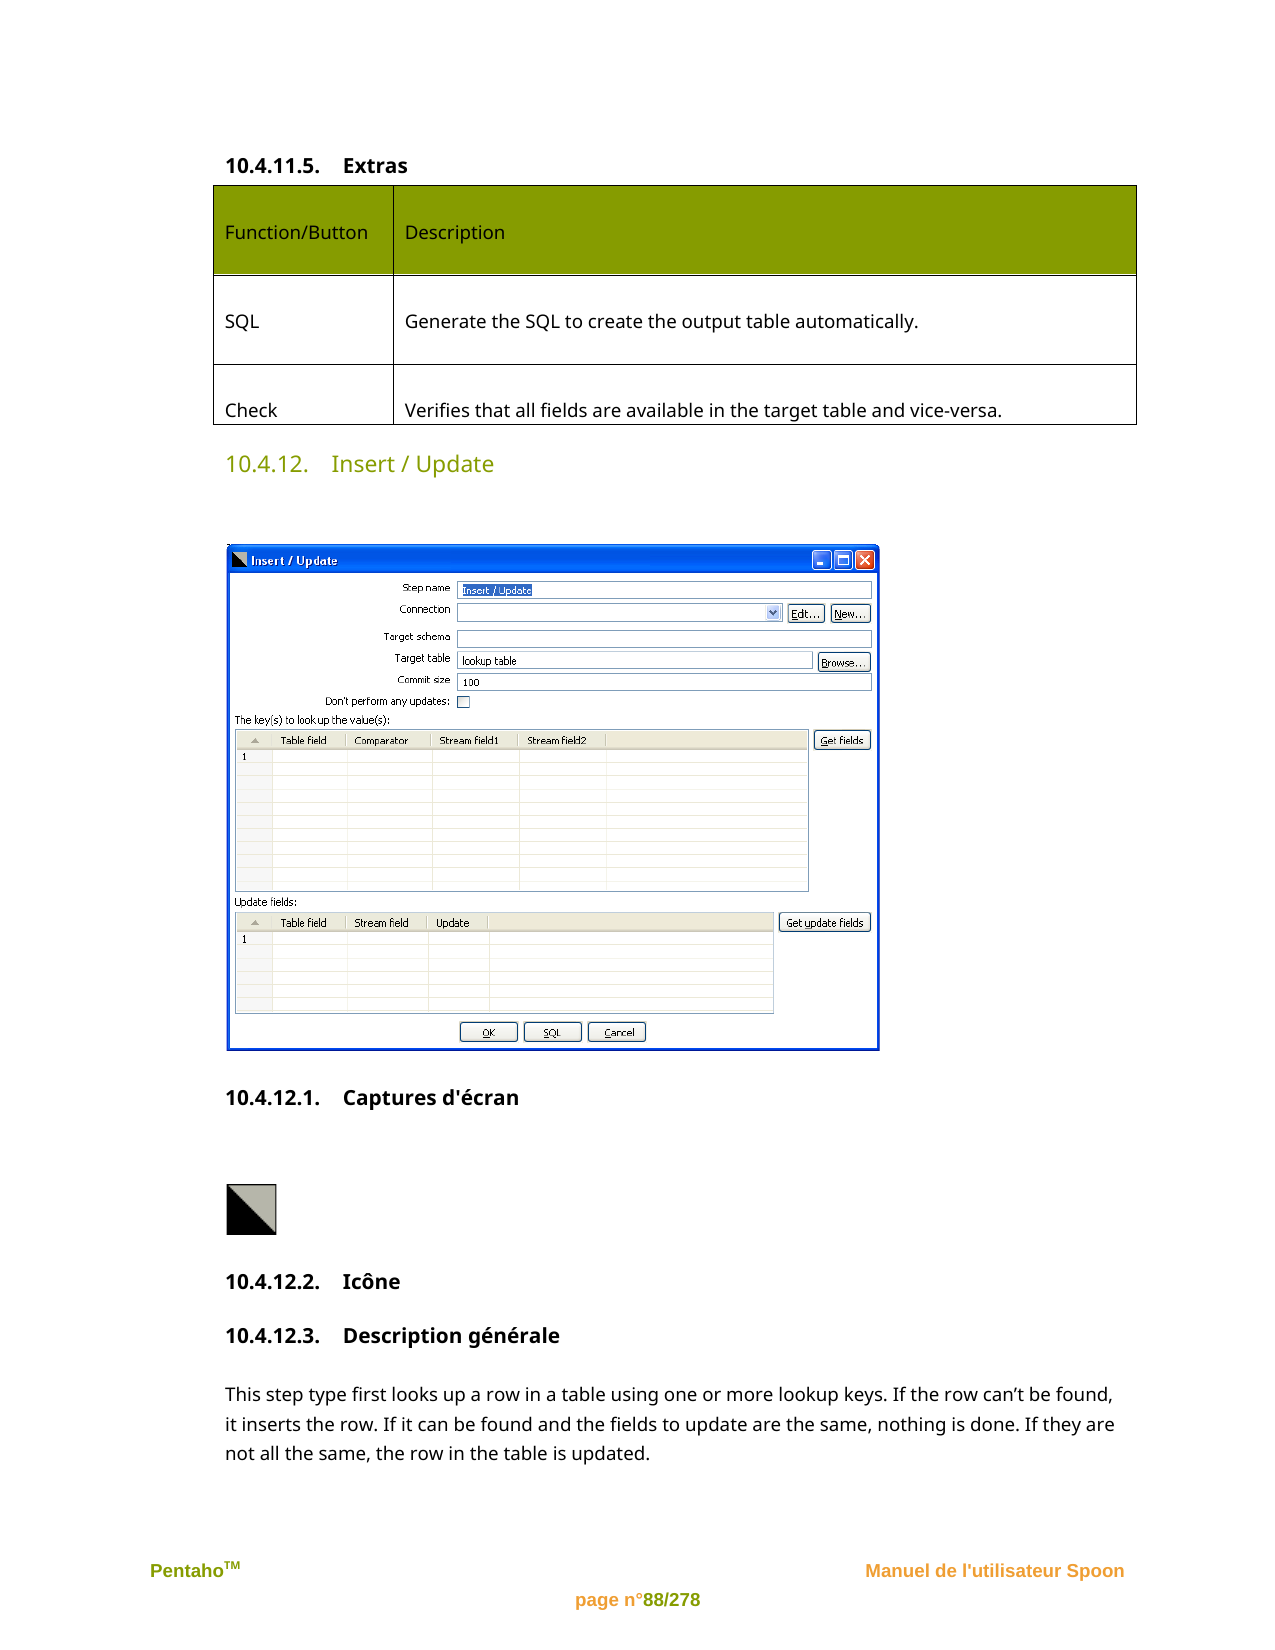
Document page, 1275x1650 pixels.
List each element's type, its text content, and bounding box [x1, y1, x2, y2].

subtitle Extras [225, 150, 1125, 179]
table_cell Generate the SQL to create the output table automatically. [394, 276, 1136, 364]
picture [226, 544, 880, 1051]
subtitle Description générale [225, 1320, 1125, 1349]
table_header Description [394, 186, 1136, 274]
table_cell SQL [214, 276, 393, 364]
subtitle Captures d'écran [225, 1083, 1125, 1111]
table_cell Verifies that all fields are available in the target table and vice-versa. [394, 365, 1136, 423]
subtitle Icône [225, 1267, 1125, 1295]
table_cell Check [214, 365, 393, 423]
picture [226, 1184, 277, 1235]
subtitle Insert / Update [225, 449, 1125, 479]
text This step type first looks up a row in a table using one or more lookup keys. If the row can’t be found, it inserts the row. If it can be found and the fields to update are the same, nothing is done. If they are not all the same, the row in the table is updated. [225, 1378, 1125, 1466]
table_header Function/Button [214, 186, 393, 274]
